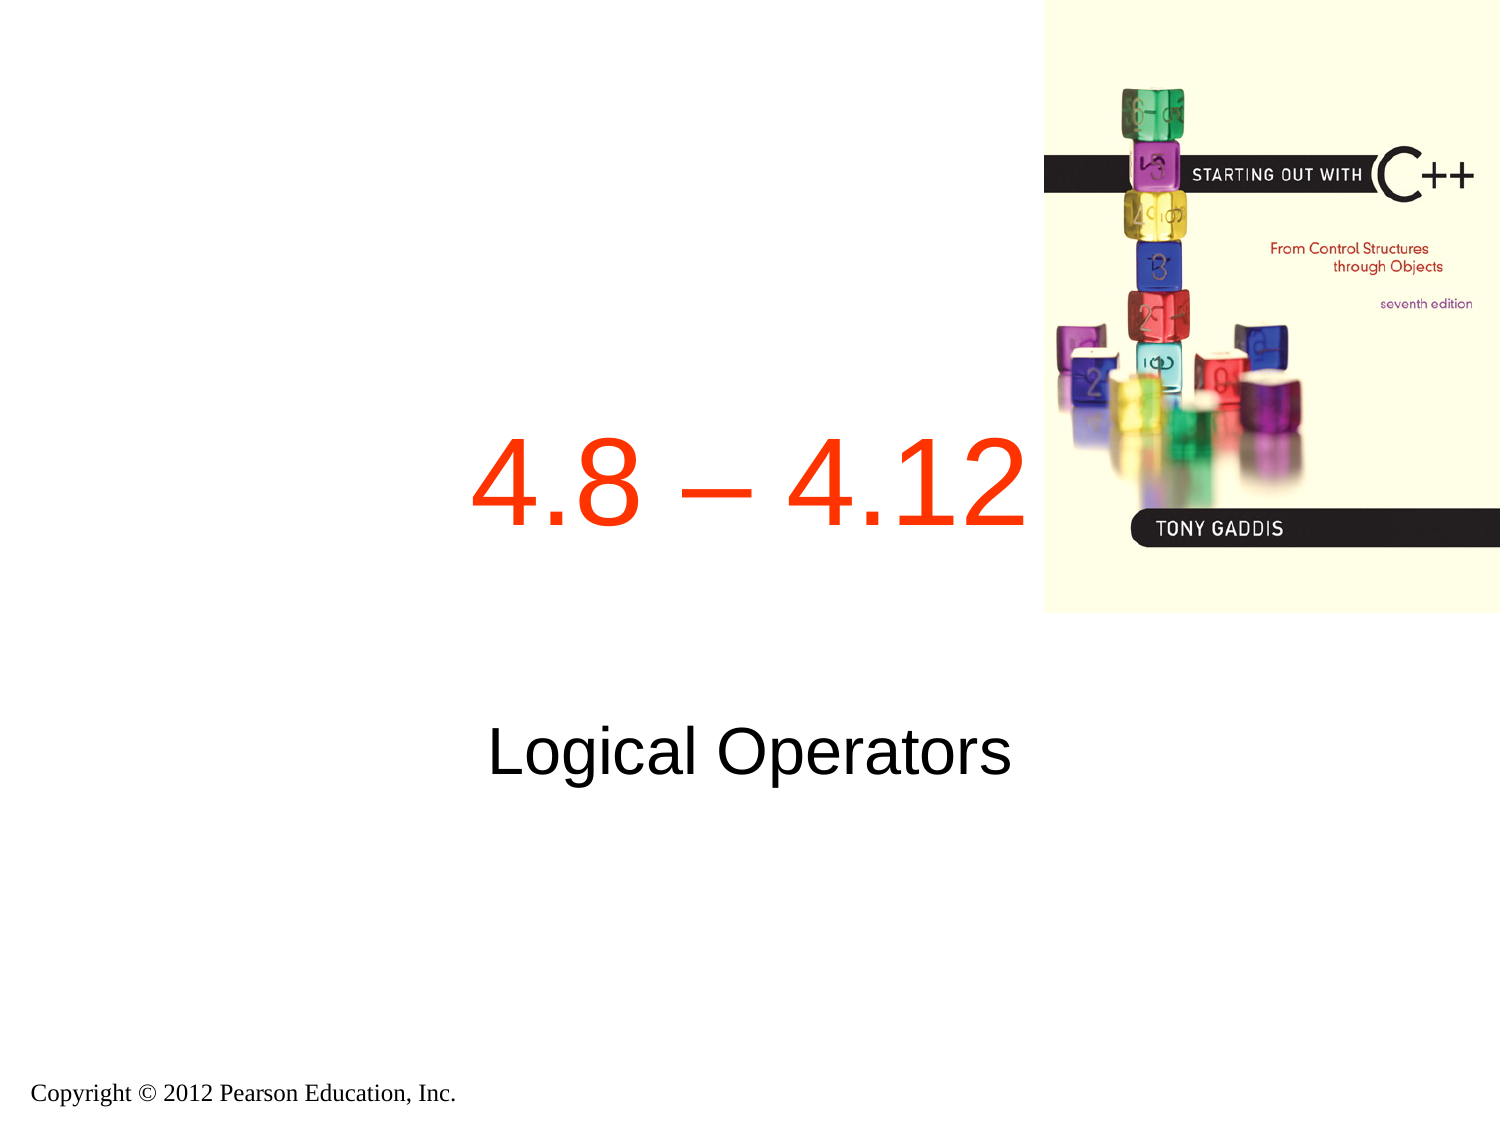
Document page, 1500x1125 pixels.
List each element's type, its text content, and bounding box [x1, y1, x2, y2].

text_box 4.8 – 4.12 [300, 349, 1201, 591]
picture [1044, 0, 1500, 613]
text_box Logical Operators [225, 699, 1276, 988]
